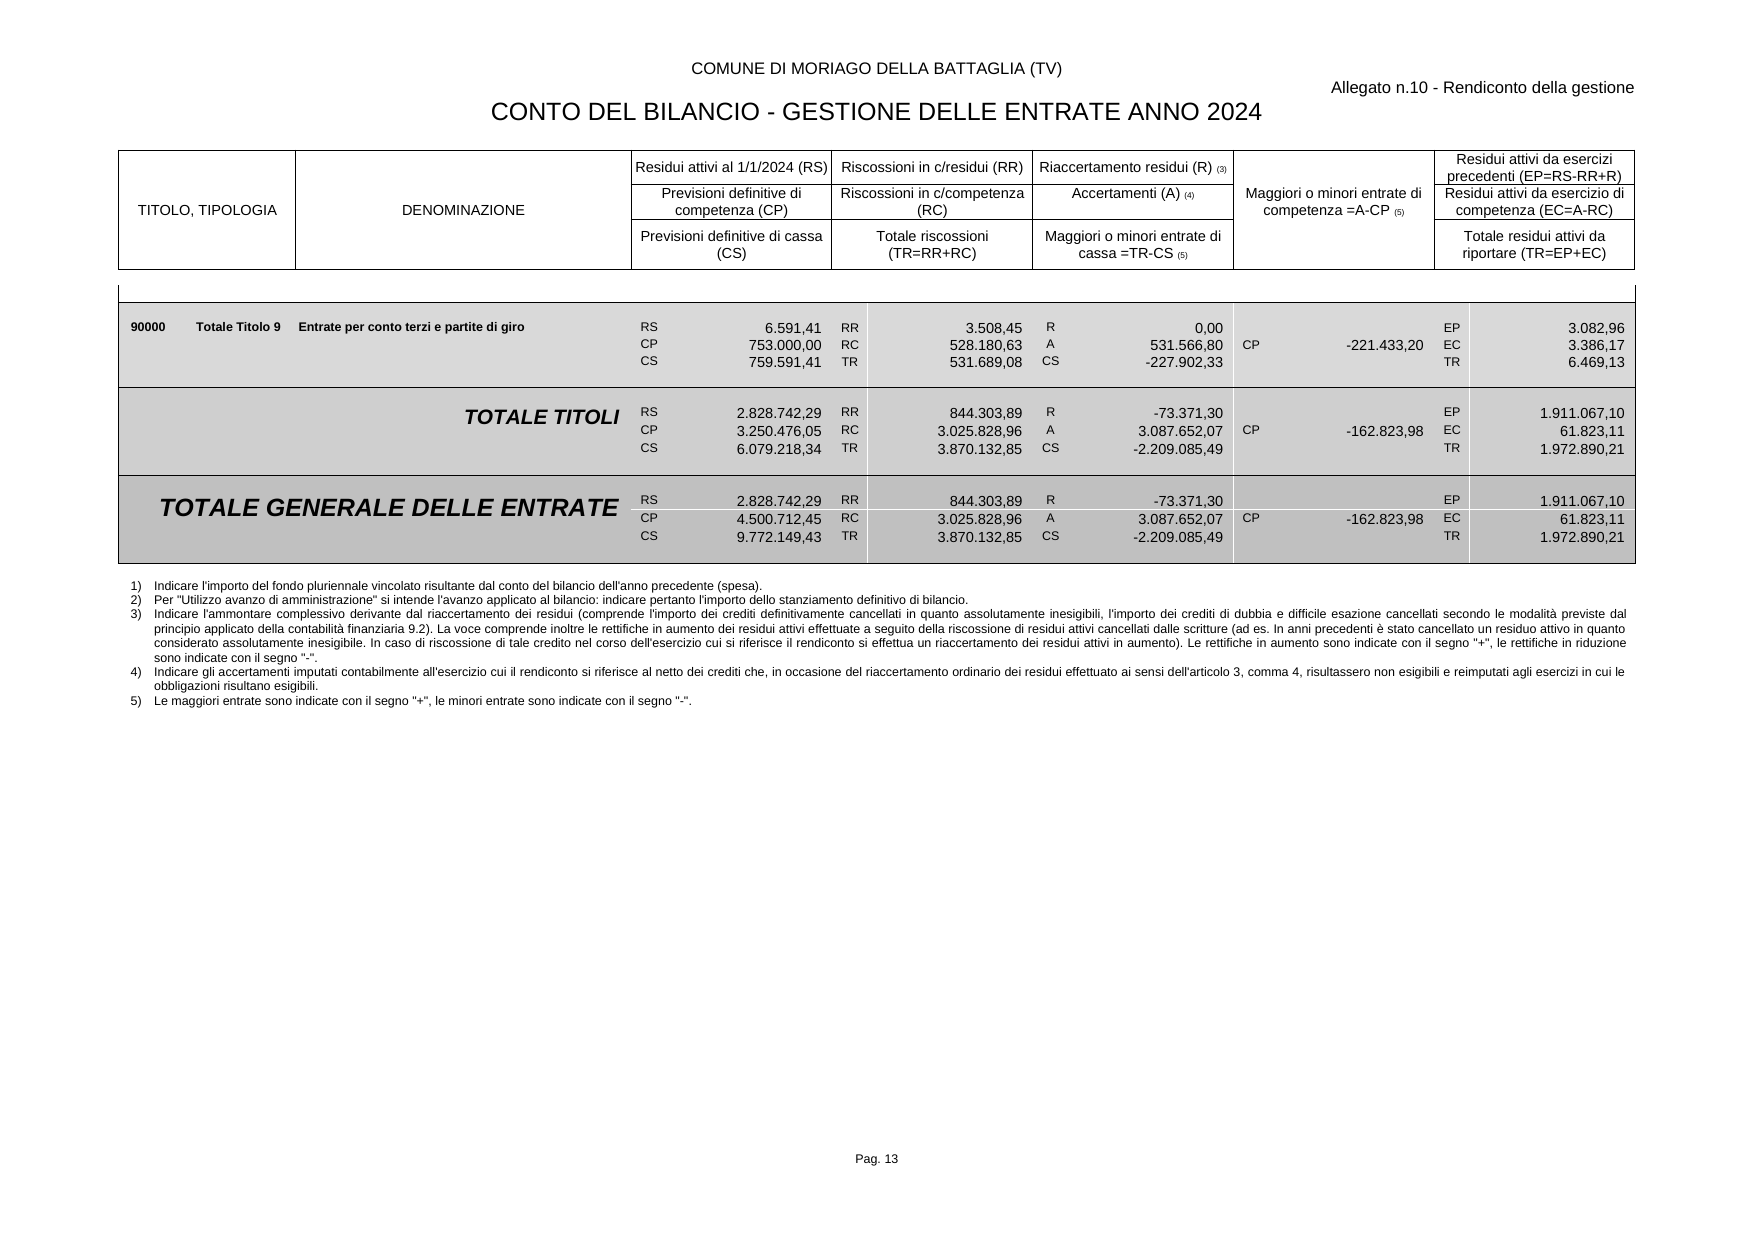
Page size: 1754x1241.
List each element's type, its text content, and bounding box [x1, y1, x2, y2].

table_cell [1033, 285, 1068, 302]
table_cell 3) [118, 607, 148, 664]
table_cell [1234, 388, 1269, 405]
table_cell -227.902,33 [1068, 353, 1233, 370]
table_cell EP [1434, 493, 1469, 509]
table_cell -2.209.085,49 [1068, 439, 1233, 457]
table_cell 5) [118, 693, 148, 708]
table_cell [631, 370, 667, 387]
table_cell [631, 285, 667, 302]
table_cell [667, 303, 832, 320]
table_cell 61.823,11 [1470, 421, 1635, 439]
table_cell [119, 388, 631, 405]
table_cell [119, 476, 631, 493]
table_cell [868, 303, 1033, 320]
table_cell CS [1033, 439, 1068, 457]
table_cell Indicare gli accertamenti imputati contabilmente all'esercizio cui il rendiconto si riferisce al netto dei crediti che, in occasione del riaccertamento ordinario dei residui effettuato ai sensi dell'articolo 3, comma 4, risultassero non esigibili e reimputati agli esercizi in cui le obbligazioni risultano esigibili. [148, 665, 1635, 693]
table_cell RR [832, 405, 867, 421]
table_cell [868, 457, 1033, 475]
table_cell [1269, 388, 1434, 405]
table_cell TOTALE GENERALE DELLE ENTRATE [119, 493, 631, 563]
table_cell [119, 303, 177, 320]
table_cell [1033, 388, 1068, 405]
table_cell [1269, 439, 1434, 457]
table_cell 3.087.652,07 [1068, 510, 1233, 527]
table_cell [1234, 303, 1269, 320]
table_cell A [1033, 510, 1068, 527]
table_cell [1269, 353, 1434, 370]
table_cell EC [1434, 421, 1469, 439]
table_cell Indicare l'ammontare complessivo derivante dal riaccertamento dei residui (comprende l'importo dei crediti definitivamente cancellati in quanto assolutamente inesigibili, l'importo dei crediti di dubbia e difficile esazione cancellati secondo le modalità previste dal principio applicato della contabilità finanziaria 9.2). La voce comprende inoltre le rettifiche in aumento dei residui attivi effettuate a seguito della riscossione di residui attivi cancellati dalle scritture (ad es. In anni precedenti è stato cancellato un residuo attivo in quanto considerato assolutamente inesigibile. In caso di riscossione di tale credito nel corso dell'esercizio cui si riferisce il rendiconto si effettua un riaccertamento dei residui attivi in aumento). Le rettifiche in aumento sono indicate con il segno "+", le rettifiche in riduzione sono indicate con il segno "-". [148, 607, 1635, 664]
table_cell [1269, 527, 1434, 545]
table_cell 759.591,41 [667, 353, 832, 370]
table_cell [631, 457, 667, 475]
table_cell [1470, 370, 1635, 387]
table_cell CS [1033, 353, 1068, 370]
table_cell TR [1434, 527, 1469, 545]
table_cell 0,00 [1068, 320, 1233, 337]
table_cell [1068, 285, 1233, 302]
table_cell [868, 370, 1033, 387]
table_cell [832, 285, 867, 302]
table_cell [832, 370, 867, 387]
table_cell CP [1234, 421, 1269, 439]
table_cell [631, 388, 667, 405]
table_cell RR [832, 320, 867, 337]
table_cell CS [1033, 527, 1068, 545]
table_cell [1434, 388, 1469, 405]
table_cell RS [631, 320, 667, 337]
table_cell [1068, 545, 1233, 563]
table_cell R [1033, 320, 1068, 337]
table_cell 1.911.067,10 [1470, 493, 1635, 509]
table_cell [832, 457, 867, 475]
table_cell [1470, 285, 1635, 302]
table_cell TR [1434, 439, 1469, 457]
table_cell 3.025.828,96 [868, 421, 1033, 439]
table_cell [1434, 303, 1469, 320]
table_cell 3.082,96 [1470, 320, 1635, 337]
table_cell -2.209.085,49 [1068, 527, 1233, 545]
table_cell [1269, 545, 1434, 563]
table_cell 753.000,00 [667, 337, 832, 353]
table_cell [667, 457, 832, 475]
table_cell CS [631, 353, 667, 370]
table_cell 528.180,63 [868, 337, 1033, 353]
table_cell [1434, 476, 1469, 493]
table_cell [1068, 388, 1233, 405]
table_cell [177, 285, 296, 302]
table_cell [1470, 388, 1635, 405]
table_cell CP [631, 510, 667, 527]
table_cell EC [1434, 337, 1469, 353]
table_cell 1.972.890,21 [1470, 527, 1635, 545]
table_cell [1234, 353, 1269, 370]
table_cell [1269, 405, 1434, 421]
table_cell RC [832, 421, 867, 439]
table_cell 844.303,89 [868, 493, 1033, 509]
table_cell [832, 545, 867, 563]
table_cell 61.823,11 [1470, 510, 1635, 527]
table_cell R [1033, 493, 1068, 509]
table_cell Le maggiori entrate sono indicate con il segno "+", le minori entrate sono indicate con il segno "-". [148, 693, 1635, 708]
table_cell [1269, 303, 1434, 320]
table_cell [1033, 476, 1068, 493]
table_cell 531.566,80 [1068, 337, 1233, 353]
table_cell [1434, 545, 1469, 563]
table_cell 9.772.149,43 [667, 527, 832, 545]
table_cell 3.087.652,07 [1068, 421, 1233, 439]
table_cell [1434, 370, 1469, 387]
table_cell 3.250.476,05 [667, 421, 832, 439]
table_cell 3.508,45 [868, 320, 1033, 337]
table_cell [296, 303, 631, 320]
table_cell [1033, 370, 1068, 387]
table_cell Per "Utilizzo avanzo di amministrazione" si intende l'avanzo applicato al bilancio: indicare pertanto l'importo dello stanziamento definitivo di bilancio. [148, 593, 1635, 607]
table_cell CP [631, 421, 667, 439]
table_cell [1068, 370, 1233, 387]
table_cell 2) [118, 593, 148, 607]
table_cell [832, 303, 867, 320]
table_cell [1068, 303, 1233, 320]
table_cell [667, 388, 832, 405]
table_cell [832, 476, 867, 493]
table_cell [868, 545, 1033, 563]
table_cell [1269, 476, 1434, 493]
table_cell CP [1234, 337, 1269, 353]
table_cell 3.025.828,96 [868, 510, 1033, 527]
table_cell CS [631, 439, 667, 457]
table_cell [631, 303, 667, 320]
table_cell [1234, 457, 1269, 475]
table_cell 6.591,41 [667, 320, 832, 337]
table_cell [1434, 457, 1469, 475]
table_cell [1033, 457, 1068, 475]
table_cell -73.371,30 [1068, 405, 1233, 421]
table_cell [1269, 370, 1434, 387]
table_cell [1434, 285, 1469, 302]
table_header Indicare l'importo del fondo pluriennale vincolato risultante dal conto del bilancio dell'anno precedente (spesa). [148, 578, 1635, 593]
table_cell 4.500.712,45 [667, 510, 832, 527]
table_cell [667, 545, 832, 563]
table_cell CP [1234, 510, 1269, 527]
table_cell RS [631, 493, 667, 509]
table_cell [1269, 285, 1434, 302]
table_cell TR [1434, 353, 1469, 370]
table_cell RS [631, 405, 667, 421]
table_cell RC [832, 337, 867, 353]
table_cell TOTALE TITOLI [119, 405, 631, 475]
table_header 1) [118, 578, 148, 593]
table_cell A [1033, 421, 1068, 439]
table_cell CP [631, 337, 667, 353]
table_cell RR [832, 493, 867, 509]
table_cell [1068, 476, 1233, 493]
table_cell RC [832, 510, 867, 527]
table_cell [832, 388, 867, 405]
table_cell 6.469,13 [1470, 353, 1635, 370]
table_cell 3.870.132,85 [868, 439, 1033, 457]
table_cell [631, 476, 667, 493]
table_cell Totale Titolo 9 [177, 320, 296, 387]
table_cell [1068, 457, 1233, 475]
table_cell 90000 [119, 320, 177, 387]
table_cell -73.371,30 [1068, 493, 1233, 509]
table_cell [1234, 439, 1269, 457]
table_cell [1234, 285, 1269, 302]
table_cell [1470, 476, 1635, 493]
table_cell -221.433,20 [1269, 337, 1434, 353]
table_cell 1.911.067,10 [1470, 405, 1635, 421]
table_cell 1.972.890,21 [1470, 439, 1635, 457]
table_cell 2.828.742,29 [667, 405, 832, 421]
table_cell TR [832, 527, 867, 545]
table_cell [667, 476, 832, 493]
table_cell EC [1434, 510, 1469, 527]
table_cell 3.870.132,85 [868, 527, 1033, 545]
table_cell [868, 285, 1033, 302]
table_cell -162.823,98 [1269, 510, 1434, 527]
table_cell [177, 303, 296, 320]
table_cell [296, 285, 631, 302]
table_cell R [1033, 405, 1068, 421]
table_cell A [1033, 337, 1068, 353]
table_cell EP [1434, 405, 1469, 421]
table_cell [1234, 370, 1269, 387]
table_cell 844.303,89 [868, 405, 1033, 421]
table_cell 3.386,17 [1470, 337, 1635, 353]
table_cell [1269, 320, 1434, 337]
table_cell [1234, 405, 1269, 421]
table_cell [1033, 545, 1068, 563]
table_cell 2.828.742,29 [667, 493, 832, 509]
table_cell [667, 285, 832, 302]
table_cell EP [1434, 320, 1469, 337]
table_cell [1470, 457, 1635, 475]
table_cell [631, 545, 667, 563]
table_cell [1234, 527, 1269, 545]
table_cell [1234, 493, 1269, 509]
table_cell 531.689,08 [868, 353, 1033, 370]
table_cell [1234, 476, 1269, 493]
table_cell TR [832, 353, 867, 370]
table_cell [1269, 493, 1434, 509]
table_cell 4) [118, 665, 148, 693]
table_cell 6.079.218,34 [667, 439, 832, 457]
table_cell [1234, 320, 1269, 337]
table_cell Entrate per conto terzi e partite di giro [296, 320, 631, 387]
table_cell [1033, 303, 1068, 320]
table_cell [868, 476, 1033, 493]
table_cell [868, 388, 1033, 405]
table_cell [667, 370, 832, 387]
table_cell -162.823,98 [1269, 421, 1434, 439]
table_cell [119, 285, 177, 302]
table_cell CS [631, 527, 667, 545]
table_cell TR [832, 439, 867, 457]
table_cell [1470, 303, 1635, 320]
table_cell [1470, 545, 1635, 563]
table_cell [1234, 545, 1269, 563]
table_cell [1269, 457, 1434, 475]
